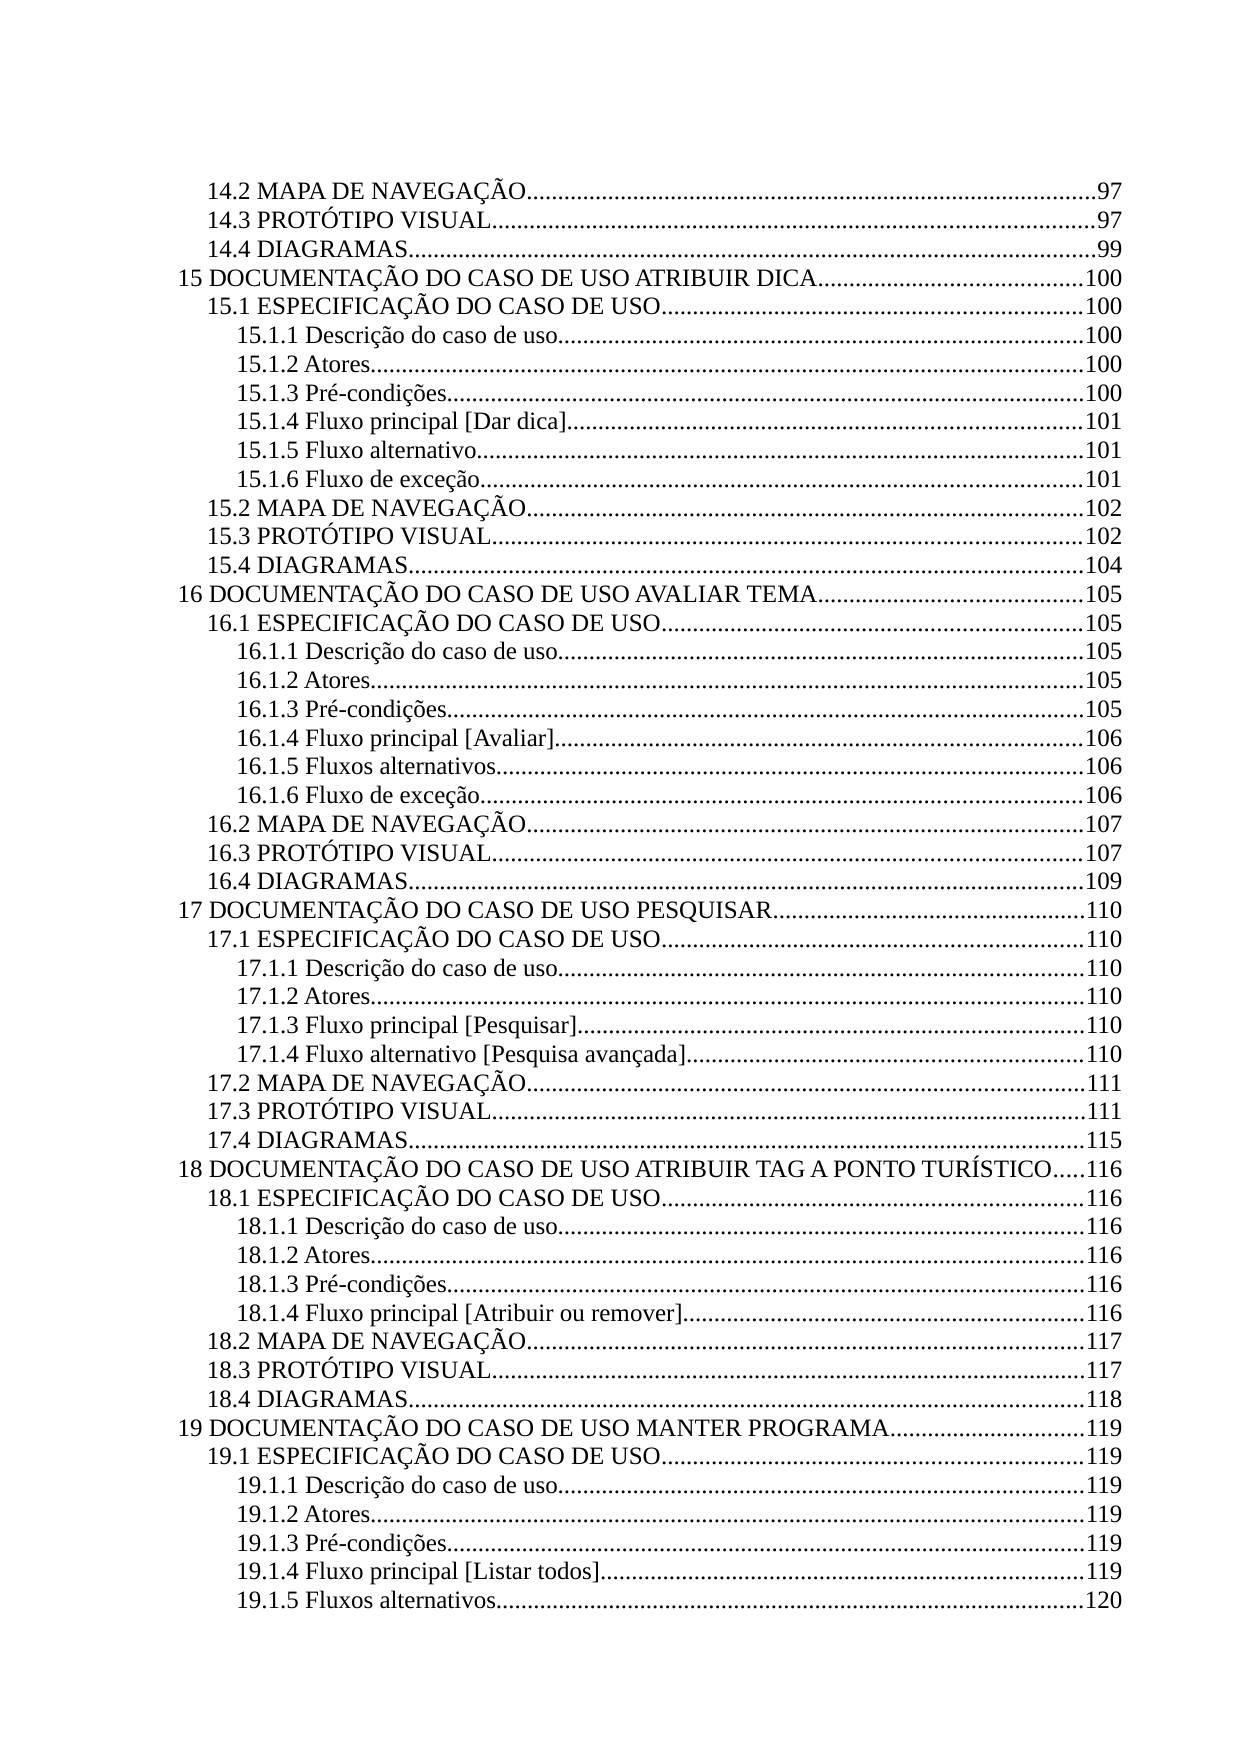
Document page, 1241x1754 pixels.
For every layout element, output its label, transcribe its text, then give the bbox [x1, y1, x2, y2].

text 15.1.4 Fluxo principal [Dar dica] 101 [236, 406, 1122, 435]
text 17.1.2 Atores 110 [236, 981, 1122, 1010]
text 14.4 Diagramas 99 [207, 234, 1122, 263]
text 16.1.1 Descrição do caso de uso 105 [236, 636, 1122, 665]
text 18.1.4 Fluxo principal [Atribuir ou remover] 116 [236, 1298, 1122, 1326]
text 19.1.1 Descrição do caso de uso 119 [236, 1470, 1122, 1499]
text 16.1.2 Atores 105 [236, 665, 1122, 694]
text 15.1 Especificação do caso de uso 100 [207, 291, 1122, 320]
text 18.4 Diagramas 118 [207, 1384, 1122, 1413]
text 19.1.4 Fluxo principal [Listar todos] 119 [236, 1556, 1122, 1585]
text 15.1.5 Fluxo alternativo 101 [236, 435, 1122, 464]
text 17 Documentação do caso de uso Pesquisar 110 [177, 895, 1122, 924]
text 15 Documentação do caso de uso atribuir dica 100 [177, 263, 1122, 291]
text 18 Documentação do caso de uso Atribuir tag a ponto turístico 116 [177, 1154, 1122, 1183]
text 15.1.3 Pré-condições 100 [236, 378, 1122, 406]
text 17.4 Diagramas 115 [207, 1125, 1122, 1154]
text 15.1.1 Descrição do caso de uso 100 [236, 320, 1122, 349]
text 16 Documentação do caso de uso Avaliar tema 105 [177, 579, 1122, 608]
text 19.1.3 Pré-condições 119 [236, 1528, 1122, 1556]
text 18.3 Protótipo visual 117 [207, 1355, 1122, 1384]
text 19.1.5 Fluxos alternativos 120 [236, 1585, 1122, 1614]
text 17.3 Protótipo visual 111 [207, 1096, 1122, 1125]
text 18.1.2 Atores 116 [236, 1240, 1122, 1269]
text 19 Documentação do caso de uso Manter programa 119 [177, 1413, 1122, 1441]
text 15.4 Diagramas 104 [207, 550, 1122, 579]
text 17.1 Especificação do caso de uso 110 [207, 924, 1122, 953]
text 18.1 Especificação do caso de uso 116 [207, 1183, 1122, 1211]
text 18.1.1 Descrição do caso de uso 116 [236, 1211, 1122, 1240]
text 18.2 Mapa de navegação 117 [207, 1326, 1122, 1355]
text 15.2 Mapa de navegação 102 [207, 493, 1122, 521]
text 16.1.5 Fluxos alternativos 106 [236, 751, 1122, 780]
text 14.3 Protótipo visual 97 [207, 205, 1122, 234]
text 17.1.4 Fluxo alternativo [Pesquisa avançada] 110 [236, 1039, 1122, 1068]
text 16.3 Protótipo visual 107 [207, 838, 1122, 866]
text 16.1 Especificação do caso de uso 105 [207, 608, 1122, 636]
text 16.1.3 Pré-condições 105 [236, 694, 1122, 723]
text 16.2 Mapa de navegação 107 [207, 809, 1122, 838]
text 16.1.6 Fluxo de exceção 106 [236, 780, 1122, 809]
text 15.1.6 Fluxo de exceção 101 [236, 464, 1122, 493]
text 17.1.1 Descrição do caso de uso 110 [236, 953, 1122, 981]
text 14.2 Mapa de navegação 97 [207, 176, 1122, 205]
text 19.1.2 Atores 119 [236, 1499, 1122, 1528]
text 16.1.4 Fluxo principal [Avaliar] 106 [236, 723, 1122, 751]
text 15.3 Protótipo visual 102 [207, 521, 1122, 550]
text 15.1.2 Atores 100 [236, 349, 1122, 378]
text 19.1 Especificação do caso de uso 119 [207, 1441, 1122, 1470]
text 17.1.3 Fluxo principal [Pesquisar] 110 [236, 1010, 1122, 1039]
text 16.4 Diagramas 109 [207, 866, 1122, 895]
text 17.2 Mapa de navegação 111 [207, 1068, 1122, 1096]
text 18.1.3 Pré-condições 116 [236, 1269, 1122, 1298]
